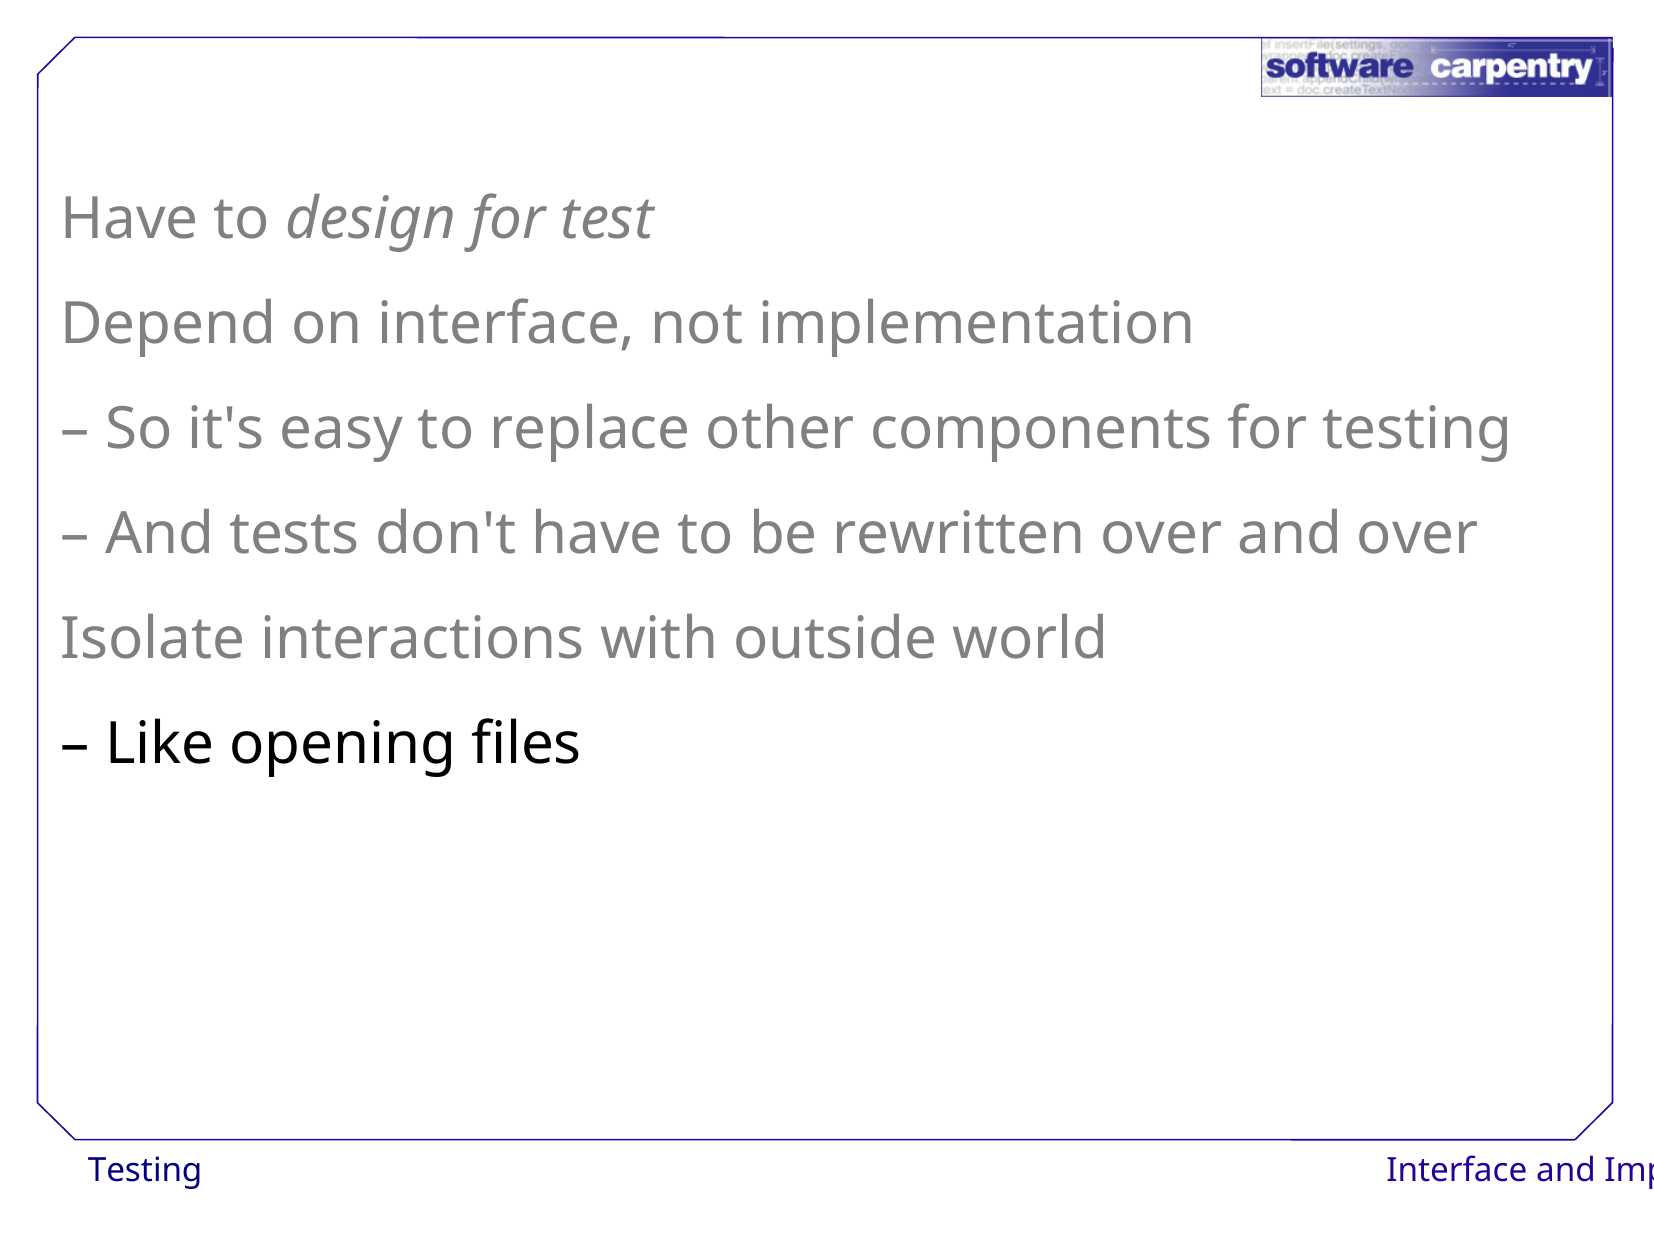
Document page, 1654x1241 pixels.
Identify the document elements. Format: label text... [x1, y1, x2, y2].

picture [1261, 39, 1613, 97]
text_box Have to design for test Depend on interface, not implementation – So it's easy to replace other components for testing – And tests don't have to be rewritten over and over Isolate interactions with outside world – Like opening files [45, 137, 1654, 784]
